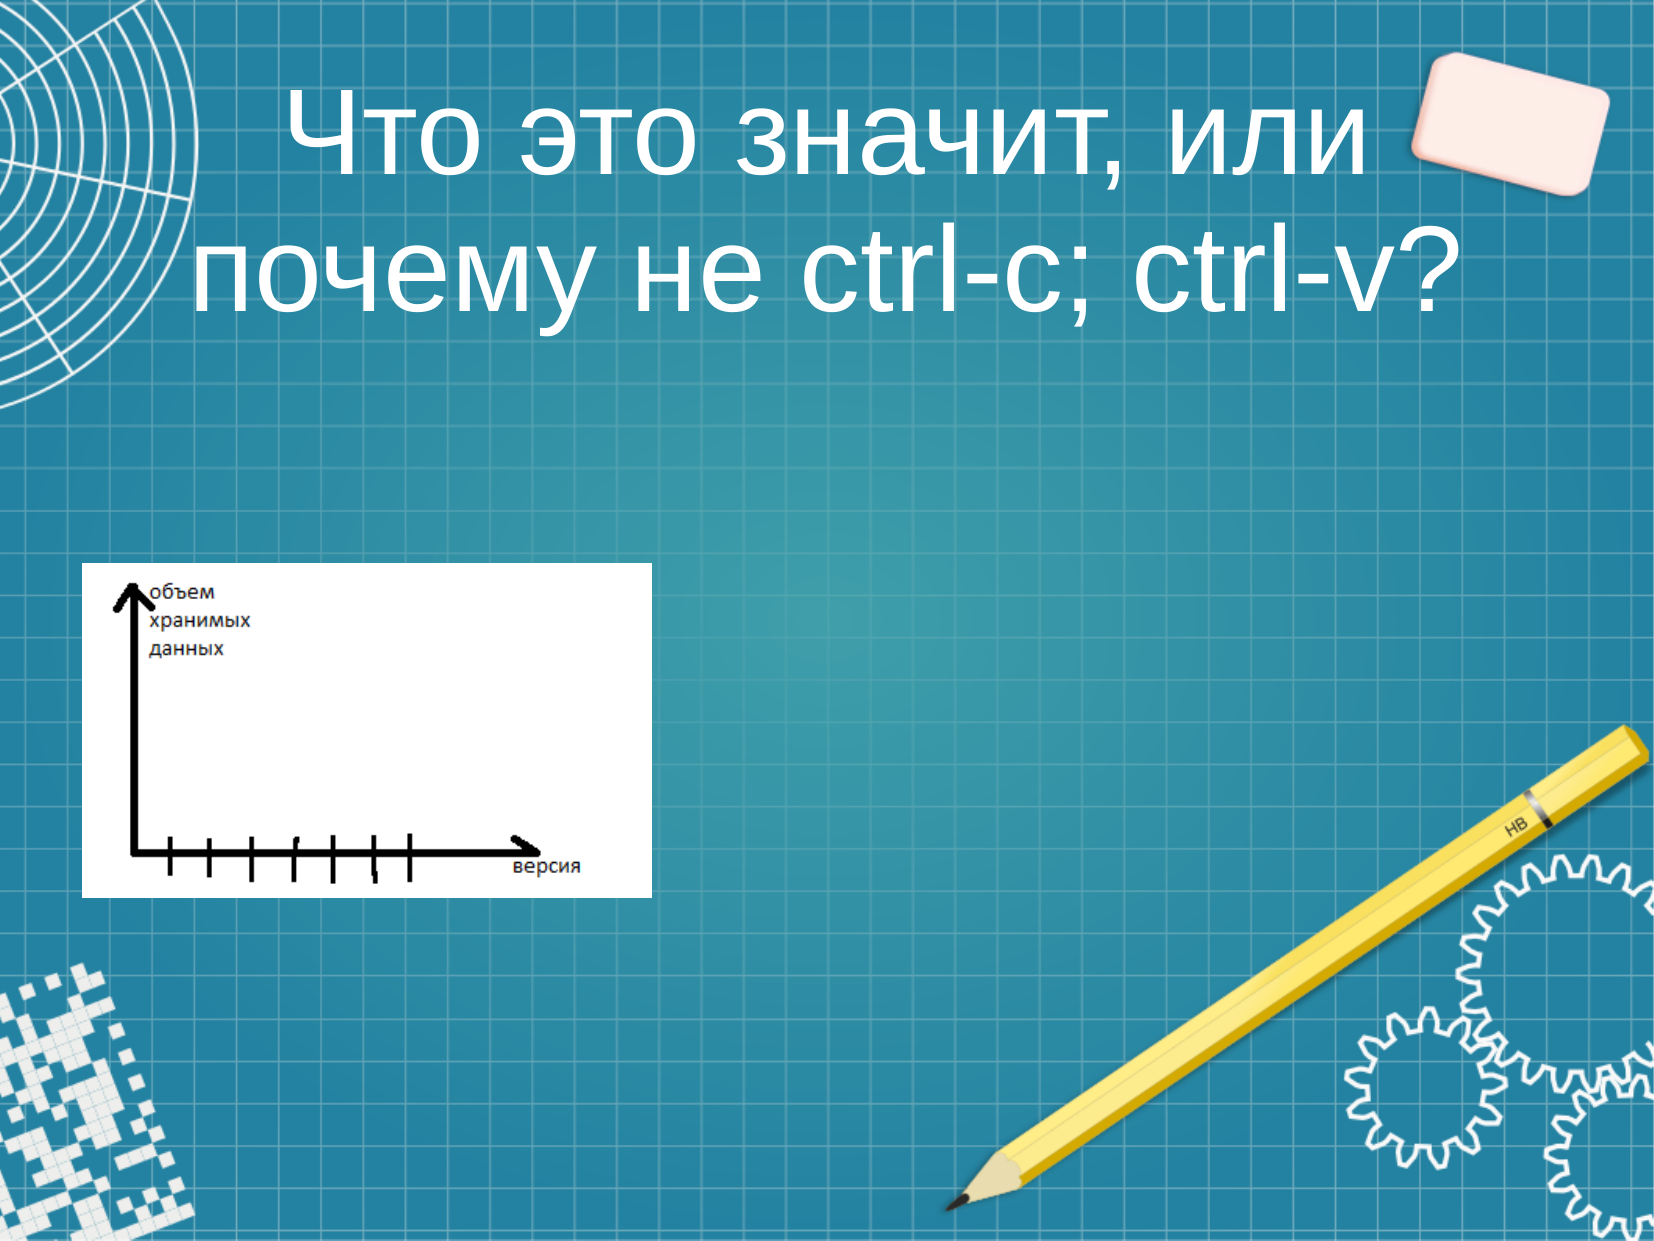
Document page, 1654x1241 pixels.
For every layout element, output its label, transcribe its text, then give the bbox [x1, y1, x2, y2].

title Что это значит, или почему не ctrl-c; ctrl-v? [82, 59, 1571, 343]
picture [0, 0, 1654, 1241]
